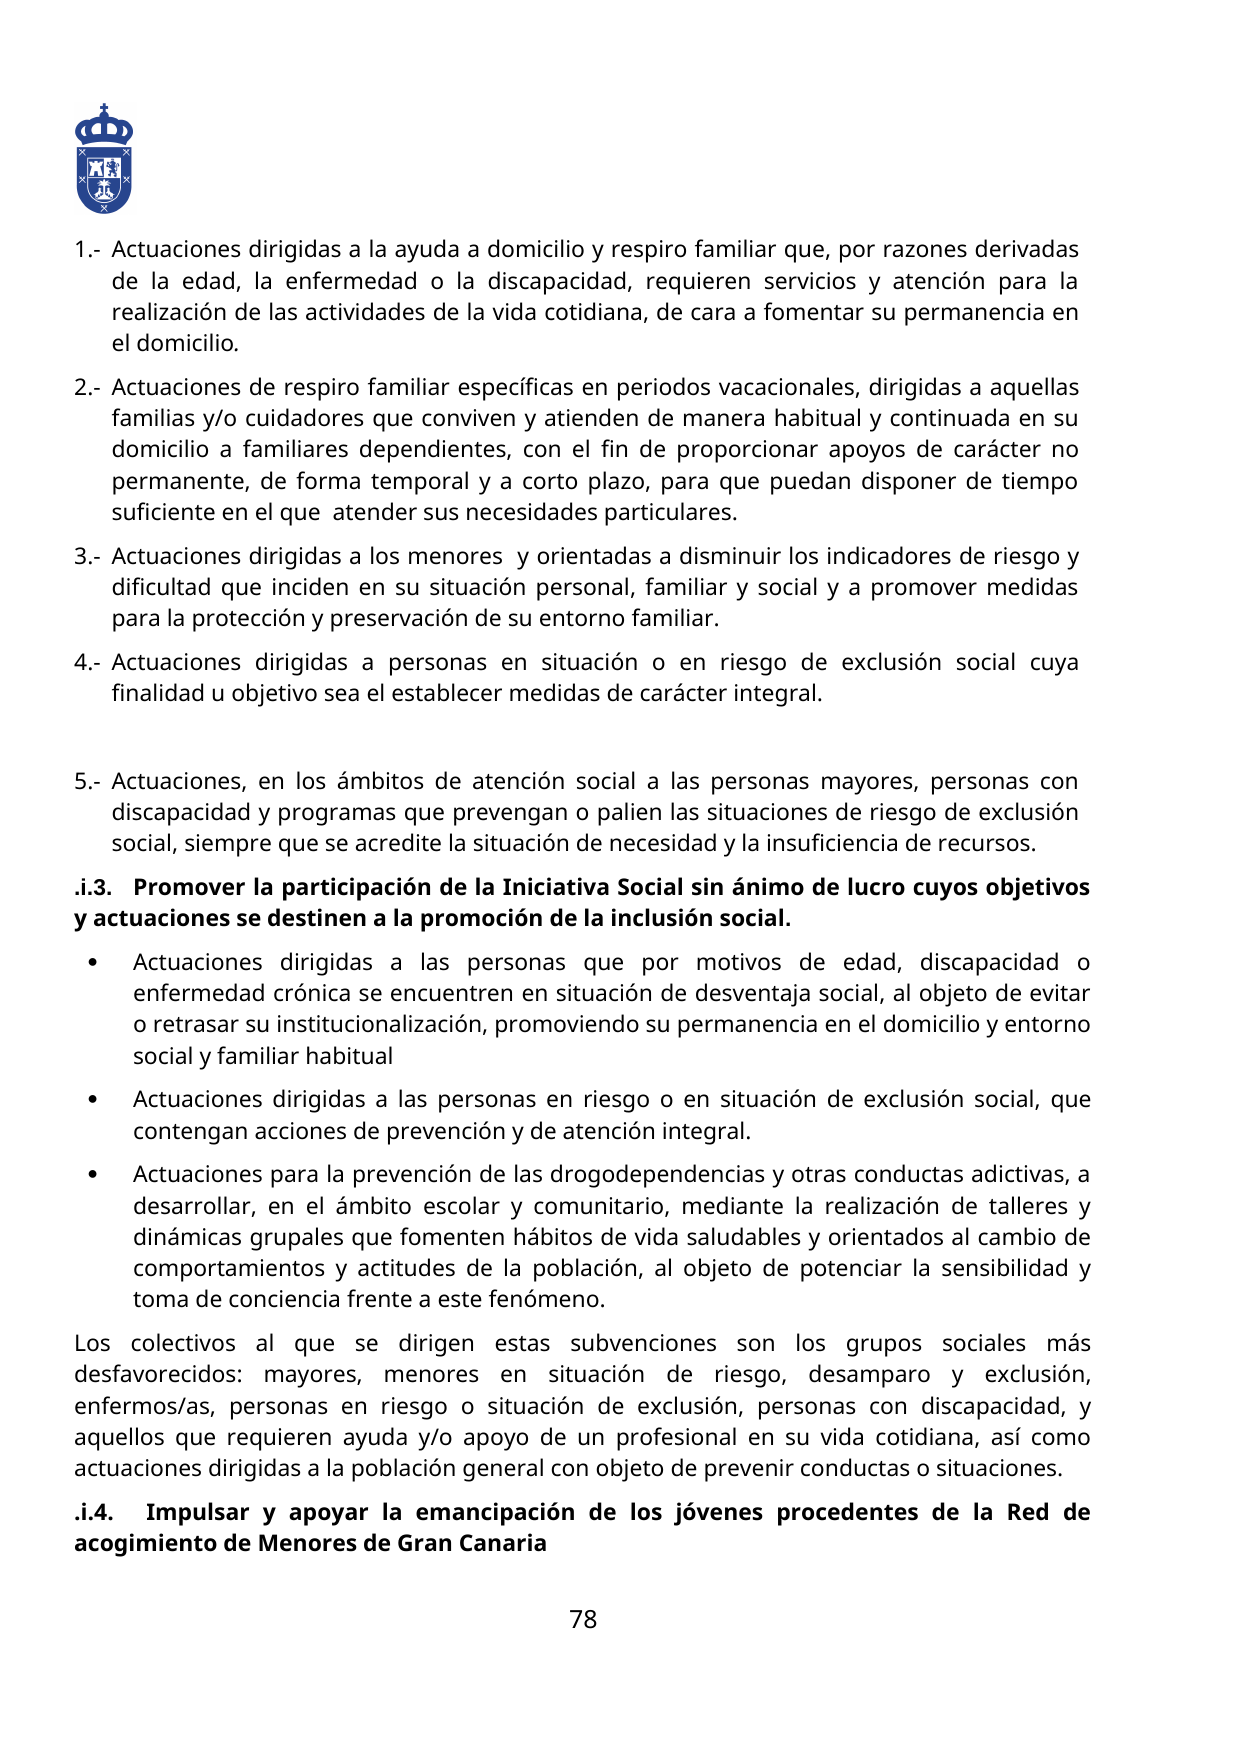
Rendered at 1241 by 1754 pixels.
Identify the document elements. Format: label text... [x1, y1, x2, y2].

picture [73, 102, 137, 215]
list Promover la participación de la Iniciativa Social sin ánimo de lucro cuyos objetivos y actuaciones se destinen a la promoción de la inclusión social. [74, 871, 1092, 933]
list Actuaciones dirigidas a personas en situación o en riesgo de exclusión social cuya finalidad u objetivo sea el establecer medidas de carácter integral. [74, 646, 1080, 708]
list Actuaciones dirigidas a la ayuda a domicilio y respiro familiar que, por razones derivadas de la edad, la enfermedad o la discapacidad, requieren servicios y atención para la realización de las actividades de la vida cotidiana, de cara a fomentar su permanencia en el domicilio. [74, 233, 1080, 358]
list Impulsar y apoyar la emancipación de los jóvenes procedentes de la Red de acogimiento de Menores de Gran Canaria [74, 1496, 1092, 1558]
list Actuaciones dirigidas a los menores y orientadas a disminuir los indicadores de riesgo y dificultad que inciden en su situación personal, familiar y social y a promover medidas para la protección y preservación de su entorno familiar. [74, 539, 1080, 633]
list Actuaciones dirigidas a las personas en riesgo o en situación de exclusión social, que contengan acciones de prevención y de atención integral. [89, 1083, 1092, 1146]
list Actuaciones para la prevención de las drogodependencias y otras conductas adictivas, a desarrollar, en el ámbito escolar y comunitario, mediante la realización de talleres y dinámicas grupales que fomenten hábitos de vida saludables y orientados al cambio de comportamientos y actitudes de la población, al objeto de potenciar la sensibilidad y toma de conciencia frente a este fenómeno. [89, 1158, 1092, 1314]
text Los colectivos al que se dirigen estas subvenciones son los grupos sociales más desfavorecidos: mayores, menores en situación de riesgo, desamparo y exclusión, enfermos/as, personas en riesgo o situación de exclusión, personas con discapacidad, y aquellos que requieren ayuda y/o apoyo de un profesional en su vida cotidiana, así como actuaciones dirigidas a la población general con objeto de prevenir conductas o situaciones. [74, 1327, 1092, 1483]
list Actuaciones de respiro familiar específicas en periodos vacacionales, dirigidas a aquellas familias y/o cuidadores que conviven y atienden de manera habitual y continuada en su domicilio a familiares dependientes, con el fin de proporcionar apoyos de carácter no permanente, de forma temporal y a corto plazo, para que puedan disponer de tiempo suficiente en el que atender sus necesidades particulares. [74, 371, 1080, 527]
list Actuaciones dirigidas a las personas que por motivos de edad, discapacidad o enfermedad crónica se encuentren en situación de desventaja social, al objeto de evitar o retrasar su institucionalización, promoviendo su permanencia en el domicilio y entorno social y familiar habitual [89, 946, 1092, 1071]
list Actuaciones, en los ámbitos de atención social a las personas mayores, personas con discapacidad y programas que prevengan o palien las situaciones de riesgo de exclusión social, siempre que se acredite la situación de necesidad y la insuficiencia de recursos. [74, 764, 1080, 858]
